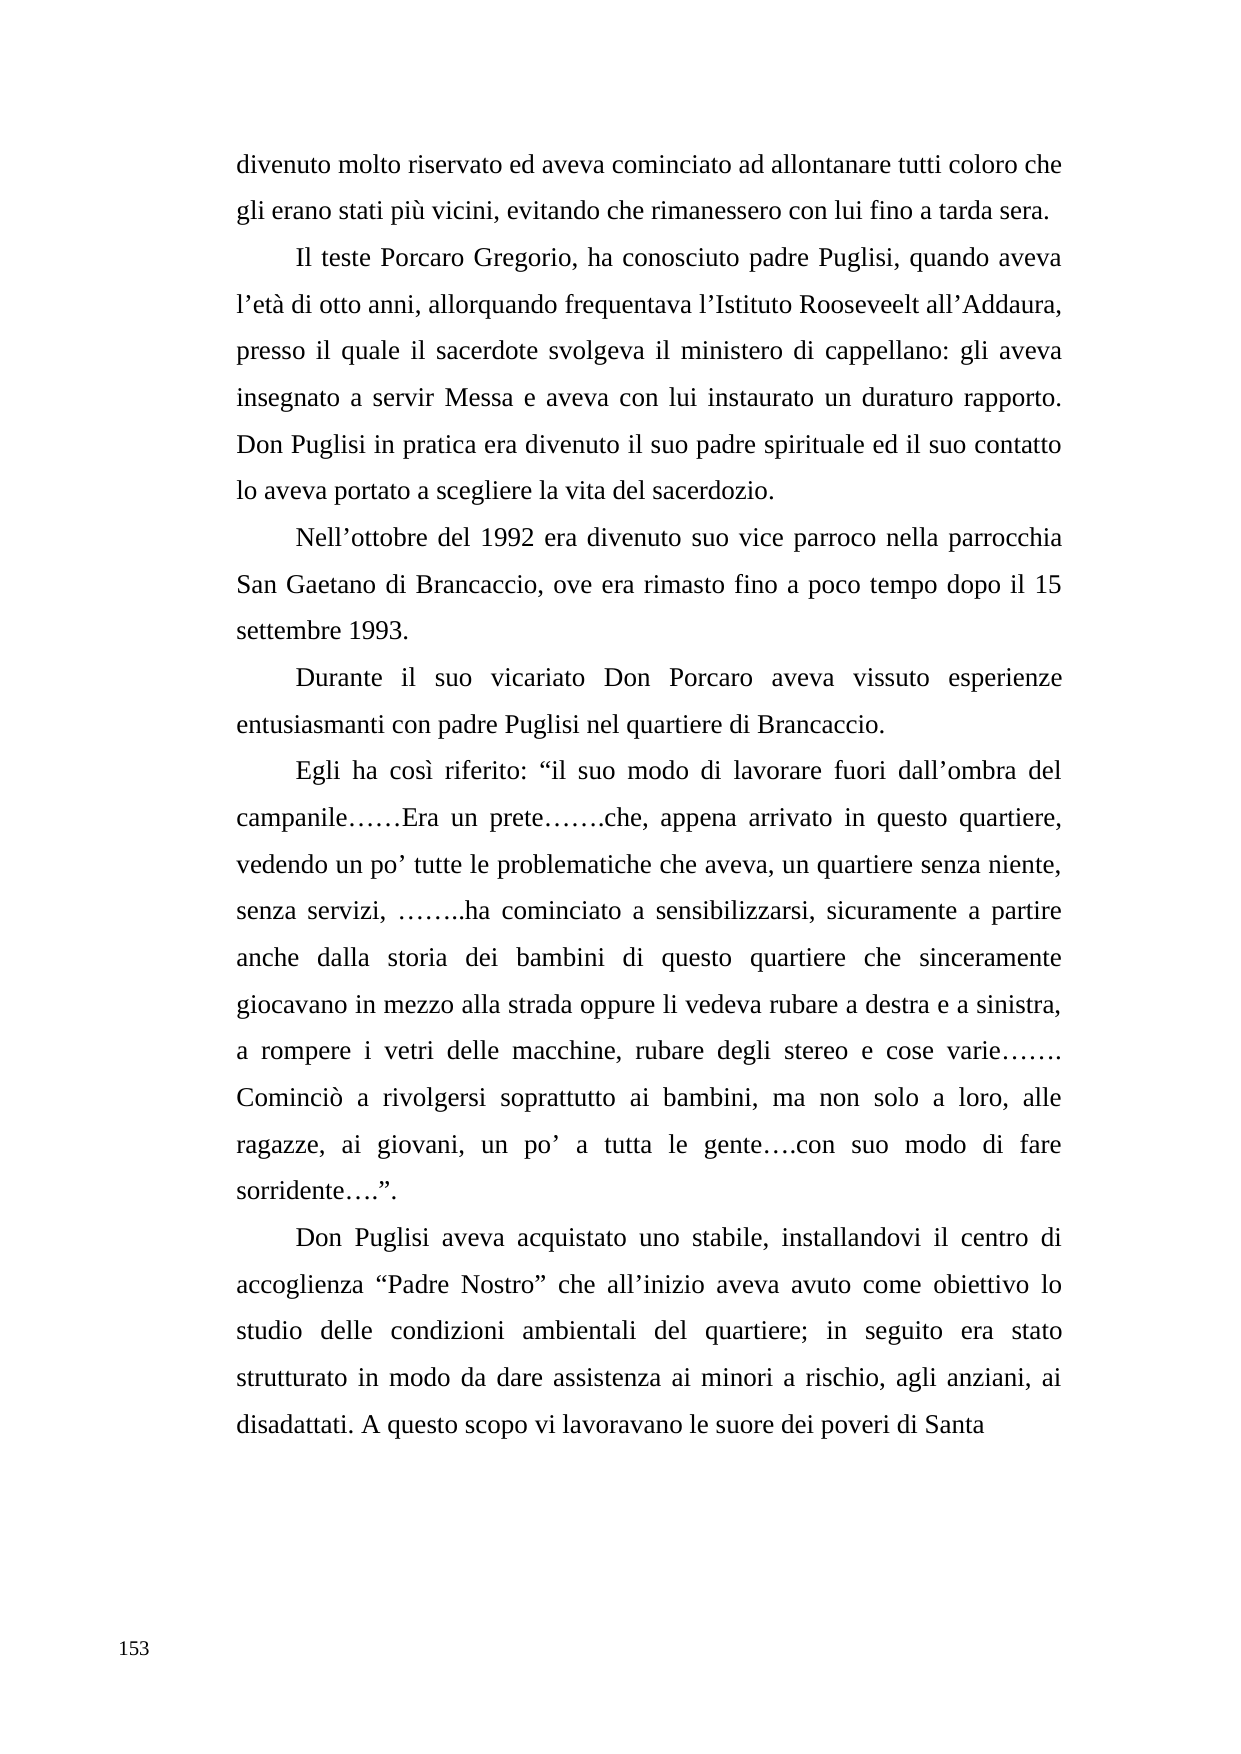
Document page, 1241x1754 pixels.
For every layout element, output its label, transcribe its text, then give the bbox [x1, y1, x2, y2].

text Durante il suo vicariato Don Porcaro aveva vissuto esperienze entusiasmanti con padre Puglisi nel quartiere di Brancaccio. [236, 661, 1063, 739]
text Nell’ottobre del 1992 era divenuto suo vice parroco nella parrocchia San Gaetano di Brancaccio, ove era rimasto fino a poco tempo dopo il 15 settembre 1993. [236, 521, 1063, 646]
text Il teste Porcaro Gregorio, ha conosciuto padre Puglisi, quando aveva l’età di otto anni, allorquando frequentava l’Istituto Rooseveelt all’Addaura, presso il quale il sacerdote svolgeva il ministero di cappellano: gli aveva insegnato a servir Messa e aveva con lui instaurato un duraturo rapporto. Don Puglisi in pratica era divenuto il suo padre spirituale ed il suo contatto lo aveva portato a scegliere la vita del sacerdozio. [236, 241, 1063, 506]
text Don Puglisi aveva acquistato uno stabile, installandovi il centro di accoglienza “Padre Nostro” che all’inizio aveva avuto come obiettivo lo studio delle condizioni ambientali del quartiere; in seguito era stato strutturato in modo da dare assistenza ai minori a rischio, agli anziani, ai disadattati. A questo scopo vi lavoravano le suore dei poveri di Santa [236, 1221, 1063, 1439]
text divenuto molto riservato ed aveva cominciato ad allontanare tutti coloro che gli erano stati più vicini, evitando che rimanessero con lui fino a tarda sera. [236, 148, 1063, 226]
text Egli ha così riferito: “il suo modo di lavorare fuori dall’ombra del campanile……Era un prete…….che, appena arrivato in questo quartiere, vedendo un po’ tutte le problematiche che aveva, un quartiere senza niente, senza servizi, ……..ha cominciato a sensibilizzarsi, sicuramente a partire anche dalla storia dei bambini di questo quartiere che sinceramente giocavano in mezzo alla strada oppure li vedeva rubare a destra e a sinistra, a rompere i vetri delle macchine, rubare degli stereo e cose varie……. Cominciò a rivolgersi soprattutto ai bambini, ma non solo a loro, alle ragazze, ai giovani, un po’ a tutta le gente….con suo modo di fare sorridente….”. [236, 754, 1063, 1206]
